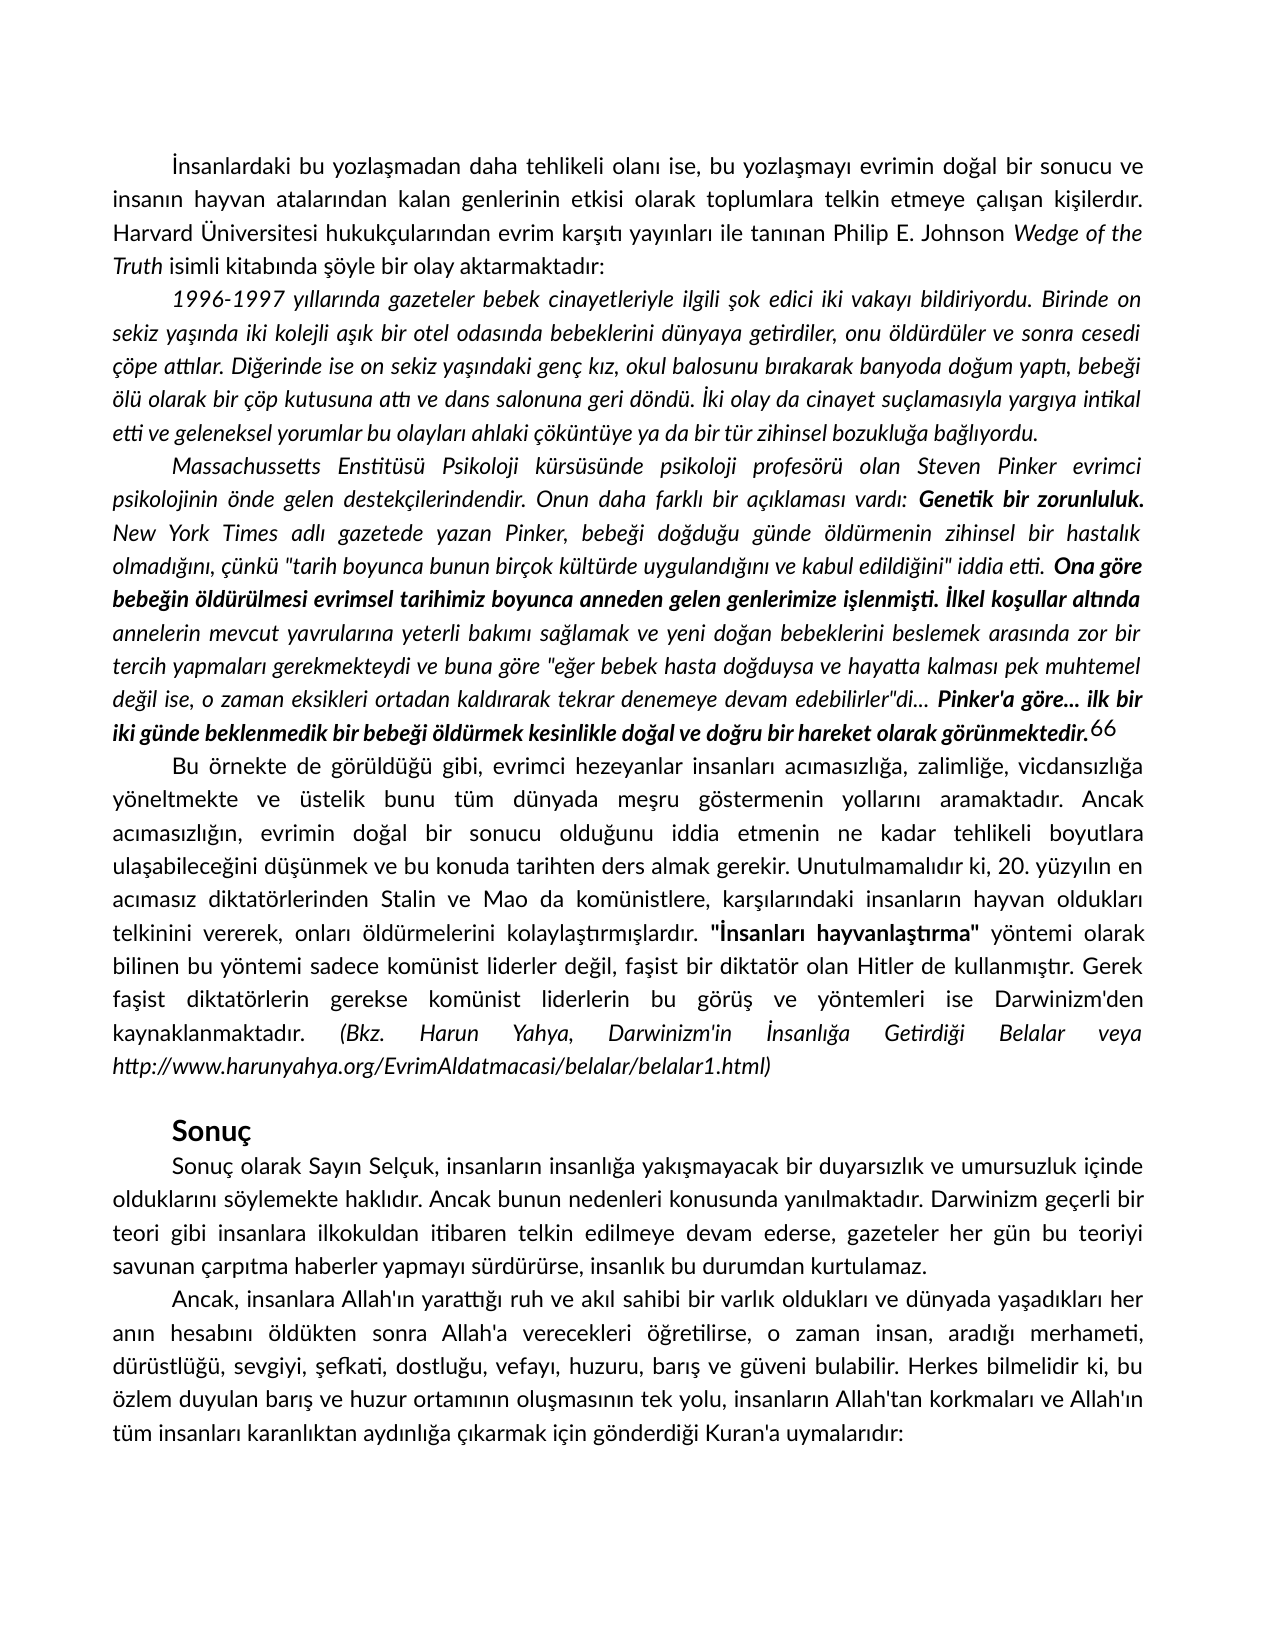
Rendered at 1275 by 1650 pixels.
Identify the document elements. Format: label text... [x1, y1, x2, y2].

text Bu örnekte de görüldüğü gibi, evrimci hezeyanlar insanları acımasızlığa, zalimliğe, vicdansızlığa yöneltmekte ve üstelik bunu tüm dünyada meşru göstermenin yollarını aramaktadır. Ancak acımasızlığın, evrimin doğal bir sonucu olduğunu iddia etmenin ne kadar tehlikeli boyutlara ulaşabileceğini düşünmek ve bu konuda tarihten ders almak gerekir. Unutulmamalıdır ki, 20. yüzyılın en acımasız diktatörlerinden Stalin ve Mao da komünistlere, karşılarındaki insanların hayvan oldukları telkinini vererek, onları öldürmelerini kolaylaştırmışlardır. "İnsanları hayvanlaştırma" yöntemi olarak bilinen bu yöntemi sadece komünist liderler değil, faşist bir diktatör olan Hitler de kullanmıştır. Gerek faşist diktatörlerin gerekse komünist liderlerin bu görüş ve yöntemleri ise Darwinizm'den kaynaklanmaktadır. (Bkz. Harun Yahya, Darwinizm'in İnsanlığa Getirdiği Belalar veya http://www.harunyahya.org/EvrimAldatmacasi/belalar/belalar1.html) [112, 748, 1145, 1081]
text Sonuç olarak Sayın Selçuk, insanların insanlığa yakışmayacak bir duyarsızlık ve umursuzluk içinde olduklarını söylemekte haklıdır. Ancak bunun nedenleri konusunda yanılmaktadır. Darwinizm geçerli bir teori gibi insanlara ilkokuldan itibaren telkin edilmeye devam ederse, gazeteler her gün bu teoriyi savunan çarpıtma haberler yapmayı sürdürürse, insanlık bu durumdan kurtulamaz. [112, 1148, 1145, 1281]
text Sonuç [112, 1114, 1145, 1148]
text Ancak, insanlara Allah'ın yarattığı ruh ve akıl sahibi bir varlık oldukları ve dünyada yaşadıkları her anın hesabını öldükten sonra Allah'a verecekleri öğretilirse, o zaman insan, aradığı merhameti, dürüstlüğü, sevgiyi, şefkati, dostluğu, vefayı, huzuru, barış ve güveni bulabilir. Herkes bilmelidir ki, bu özlem duyulan barış ve huzur ortamının oluşmasının tek yolu, insanların Allah'tan korkmaları ve Allah'ın tüm insanları karanlıktan aydınlığa çıkarmak için gönderdiği Kuran'a uymalarıdır: [112, 1281, 1145, 1448]
text İnsanlardaki bu yozlaşmadan daha tehlikeli olanı ise, bu yozlaşmayı evrimin doğal bir sonucu ve insanın hayvan atalarından kalan genlerinin etkisi olarak toplumlara telkin etmeye çalışan kişilerdır. Harvard Üniversitesi hukukçularından evrim karşıtı yayınları ile tanınan Philip E. Johnson Wedge of the Truth isimli kitabında şöyle bir olay aktarmaktadır: [112, 148, 1145, 281]
text 1996-1997 yıllarında gazeteler bebek cinayetleriyle ilgili şok edici iki vakayı bildiriyordu. Birinde on sekiz yaşında iki kolejli aşık bir otel odasında bebeklerini dünyaya getirdiler, onu öldürdüler ve sonra cesedi çöpe attılar. Diğerinde ise on sekiz yaşındaki genç kız, okul balosunu bırakarak banyoda doğum yaptı, bebeği ölü olarak bir çöp kutusuna attı ve dans salonuna geri döndü. İki olay da cinayet suçlamasıyla yargıya intikal etti ve geleneksel yorumlar bu olayları ahlaki çöküntüye ya da bir tür zihinsel bozukluğa bağlıyordu. [112, 281, 1145, 448]
text Massachussetts Enstitüsü Psikoloji kürsüsünde psikoloji profesörü olan Steven Pinker evrimci psikolojinin önde gelen destekçilerindendir. Onun daha farklı bir açıklaması vardı: Genetik bir zorunluluk. New York Times adlı gazetede yazan Pinker, bebeği doğduğu günde öldürmenin zihinsel bir hastalık olmadığını, çünkü "tarih boyunca bunun birçok kültürde uygulandığını ve kabul edildiğini" iddia etti. Ona göre bebeğin öldürülmesi evrimsel tarihimiz boyunca anneden gelen genlerimize işlenmişti. İlkel koşullar altında annelerin mevcut yavrularına yeterli bakımı sağlamak ve yeni doğan bebeklerini beslemek arasında zor bir tercih yapmaları gerekmekteydi ve buna göre "eğer bebek hasta doğduysa ve hayatta kalması pek muhtemel değil ise, o zaman eksikleri ortadan kaldırarak tekrar denemeye devam edebilirler"di... Pinker'a göre... ilk bir iki günde beklenmedik bir bebeği öldürmek kesinlikle doğal ve doğru bir hareket olarak görünmektedir.66 [112, 448, 1145, 748]
